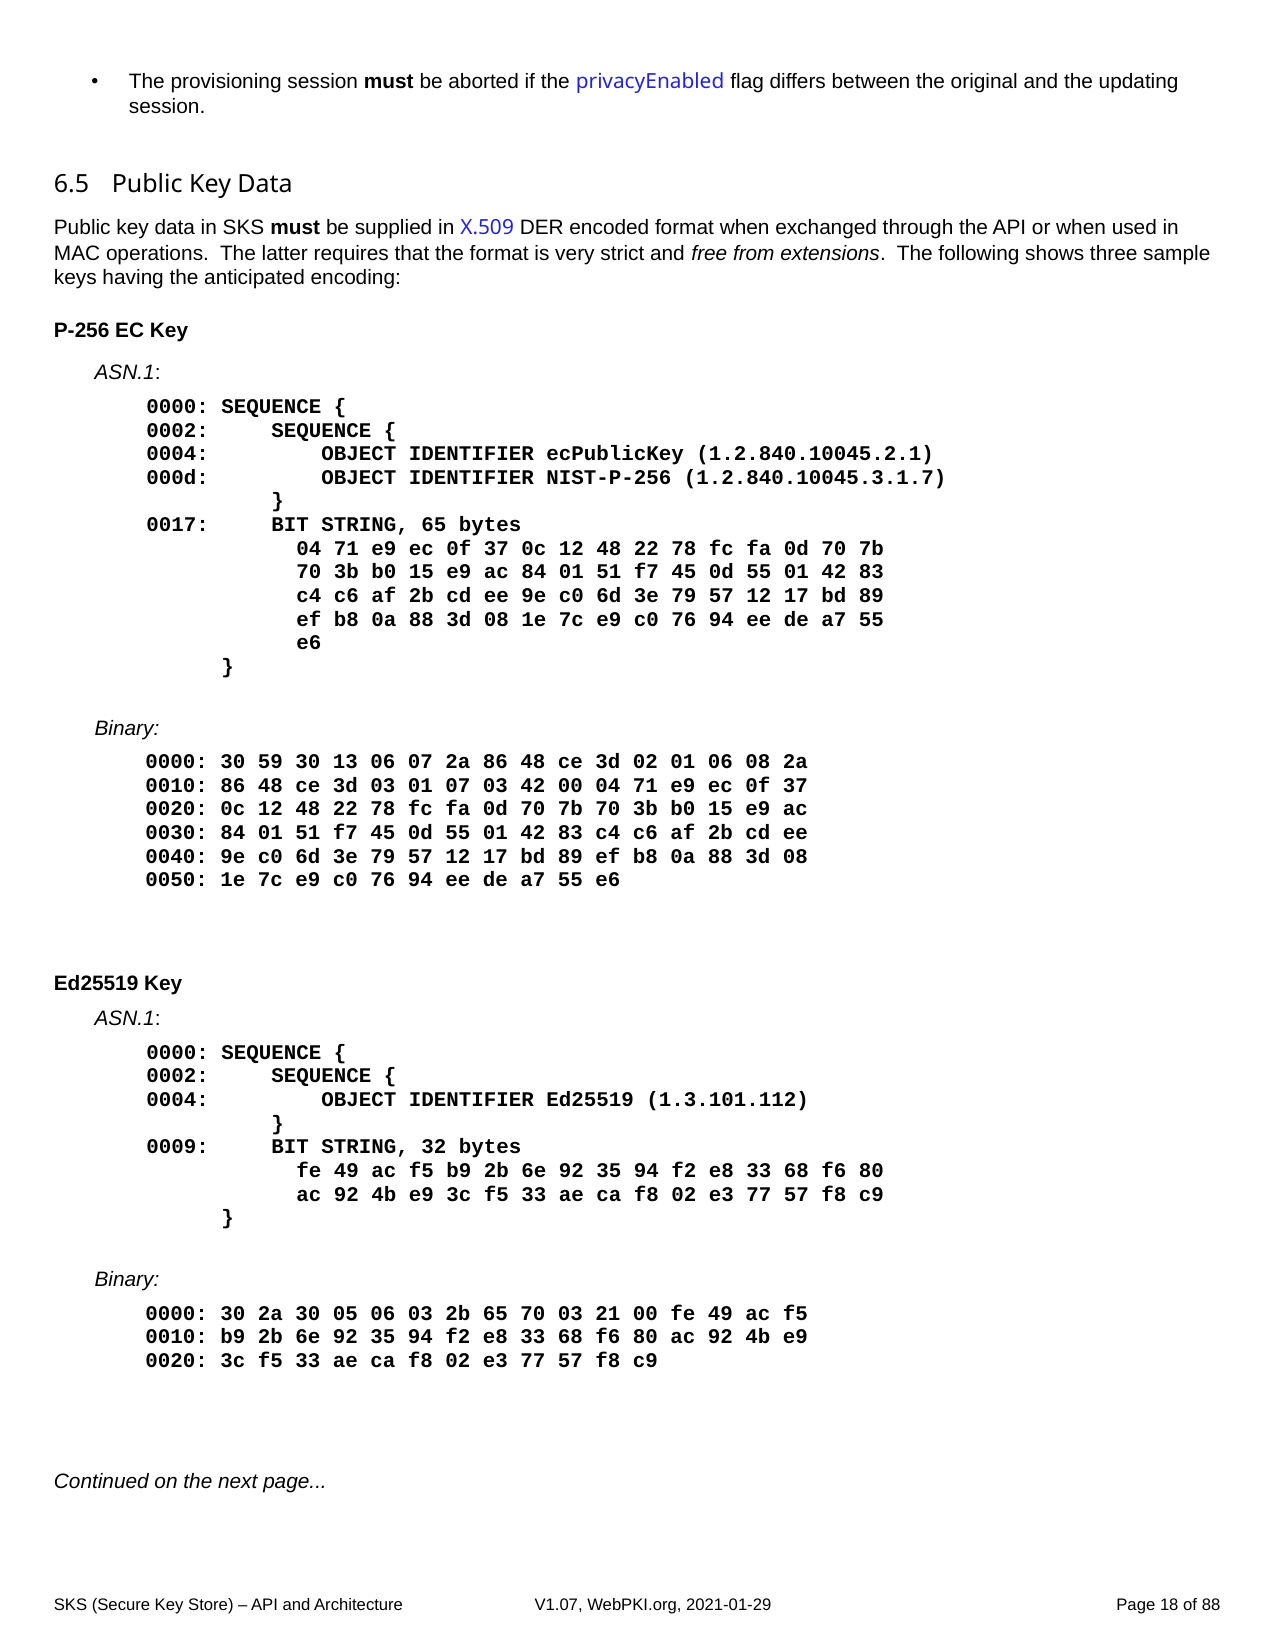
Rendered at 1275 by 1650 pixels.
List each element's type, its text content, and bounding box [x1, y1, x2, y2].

text 0000: 30 2a 30 05 06 03 2b 65 70 03 21 00 fe 49 ac f5 [145, 1302, 1221, 1326]
text 0002: SEQUENCE { [146, 419, 1221, 443]
text 0017: BIT STRING, 65 bytes [146, 514, 1221, 538]
text ef b8 0a 88 3d 08 1e 7c e9 c0 76 94 ee de a7 55 [146, 609, 1221, 632]
text fe 49 ac f5 b9 2b 6e 92 35 94 f2 e8 33 68 f6 80 [146, 1160, 1221, 1184]
text c4 c6 af 2b cd ee 9e c0 6d 3e 79 57 12 17 bd 89 [146, 585, 1221, 609]
text } [146, 1113, 1221, 1136]
text Continued on the next page... [54, 1469, 1221, 1493]
text 0010: 86 48 ce 3d 03 01 07 03 42 00 04 71 e9 ec 0f 37 [145, 775, 1221, 798]
text 0010: b9 2b 6e 92 35 94 f2 e8 33 68 f6 80 ac 92 4b e9 [145, 1326, 1221, 1350]
text 0004: OBJECT IDENTIFIER ecPublicKey (1.2.840.10045.2.1) [146, 443, 1221, 467]
text } [146, 656, 1221, 680]
text Ed25519 Key [54, 970, 1221, 994]
text 70 3b b0 15 e9 ac 84 01 51 f7 45 0d 55 01 42 83 [146, 561, 1221, 585]
text 0002: SEQUENCE { [146, 1066, 1221, 1089]
text Binary: [94, 715, 1221, 739]
text } [146, 491, 1221, 514]
text 0000: 30 59 30 13 06 07 2a 86 48 ce 3d 02 01 06 08 2a [145, 751, 1221, 775]
text e6 [146, 632, 1221, 656]
text 000d: OBJECT IDENTIFIER NIST-P-256 (1.2.840.10045.3.1.7) [146, 467, 1221, 491]
subtitle P-256 EC Key [54, 318, 1221, 342]
text 0000: SEQUENCE { [146, 1042, 1221, 1066]
text 0040: 9e c0 6d 3e 79 57 12 17 bd 89 ef b8 0a 88 3d 08 [145, 846, 1221, 869]
subtitle Public Key Data [54, 166, 1221, 200]
text 0004: OBJECT IDENTIFIER Ed25519 (1.3.101.112) [146, 1089, 1221, 1113]
list The provisioning session must be aborted if the privacyEnabled flag differs between the original and the updating session. [91, 66, 1221, 118]
text ac 92 4b e9 3c f5 33 ae ca f8 02 e3 77 57 f8 c9 [146, 1184, 1221, 1207]
text } [146, 1207, 1221, 1231]
text 0009: BIT STRING, 32 bytes [146, 1136, 1221, 1160]
text ASN.1: [94, 1006, 1221, 1030]
text Binary: [94, 1267, 1221, 1291]
text 0000: SEQUENCE { [146, 396, 1221, 419]
text 0020: 3c f5 33 ae ca f8 02 e3 77 57 f8 c9 [145, 1350, 1221, 1373]
text ASN.1: [94, 360, 1221, 384]
text 0020: 0c 12 48 22 78 fc fa 0d 70 7b 70 3b b0 15 e9 ac [145, 798, 1221, 822]
text 0050: 1e 7c e9 c0 76 94 ee de a7 55 e6 [145, 869, 1221, 893]
text 04 71 e9 ec 0f 37 0c 12 48 22 78 fc fa 0d 70 7b [146, 538, 1221, 561]
text Public key data in SKS must be supplied in X.509 DER encoded format when exchanged through the API or when used in MAC operations. The latter requires that the format is very strict and free from extensions. The following shows three sample keys having the anticipated encoding: [54, 212, 1221, 288]
text 0030: 84 01 51 f7 45 0d 55 01 42 83 c4 c6 af 2b cd ee [145, 822, 1221, 846]
